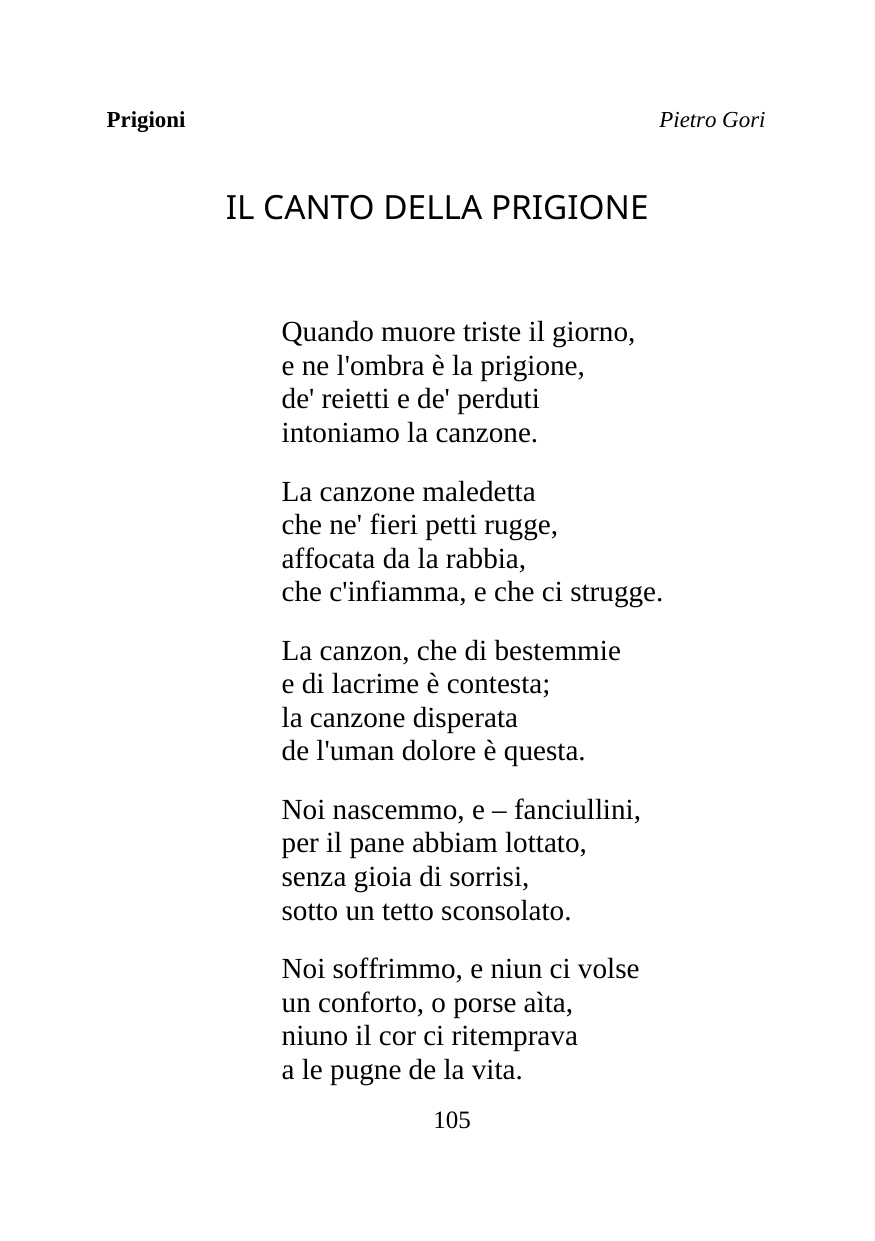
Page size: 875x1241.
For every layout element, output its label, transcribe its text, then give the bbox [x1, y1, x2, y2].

text La canzon, che di bestemmie e di lacrime è contesta; la canzone disperata de l'uman dolore è questa. [281, 633, 768, 767]
text Noi soffrimmo, e niun ci volse un conforto, o porse aìta, niuno il cor ci ritemprava a le pugne de la vita. [281, 951, 768, 1085]
text Quando muore triste il giorno, e ne l'ombra è la prigione, de' reietti e de' perduti intoniamo la canzone. [281, 314, 768, 449]
text Noi nascemmo, e – fanciullini, per il pane abbiam lottato, senza gioia di sorrisi, sotto un tetto sconsolato. [281, 792, 768, 926]
subtitle IL CANTO DELLA PRIGIONE [106, 184, 768, 229]
text La canzone maledetta che ne' fieri petti rugge, affocata da la rabbia, che c'infiamma, e che ci strugge. [281, 474, 768, 608]
